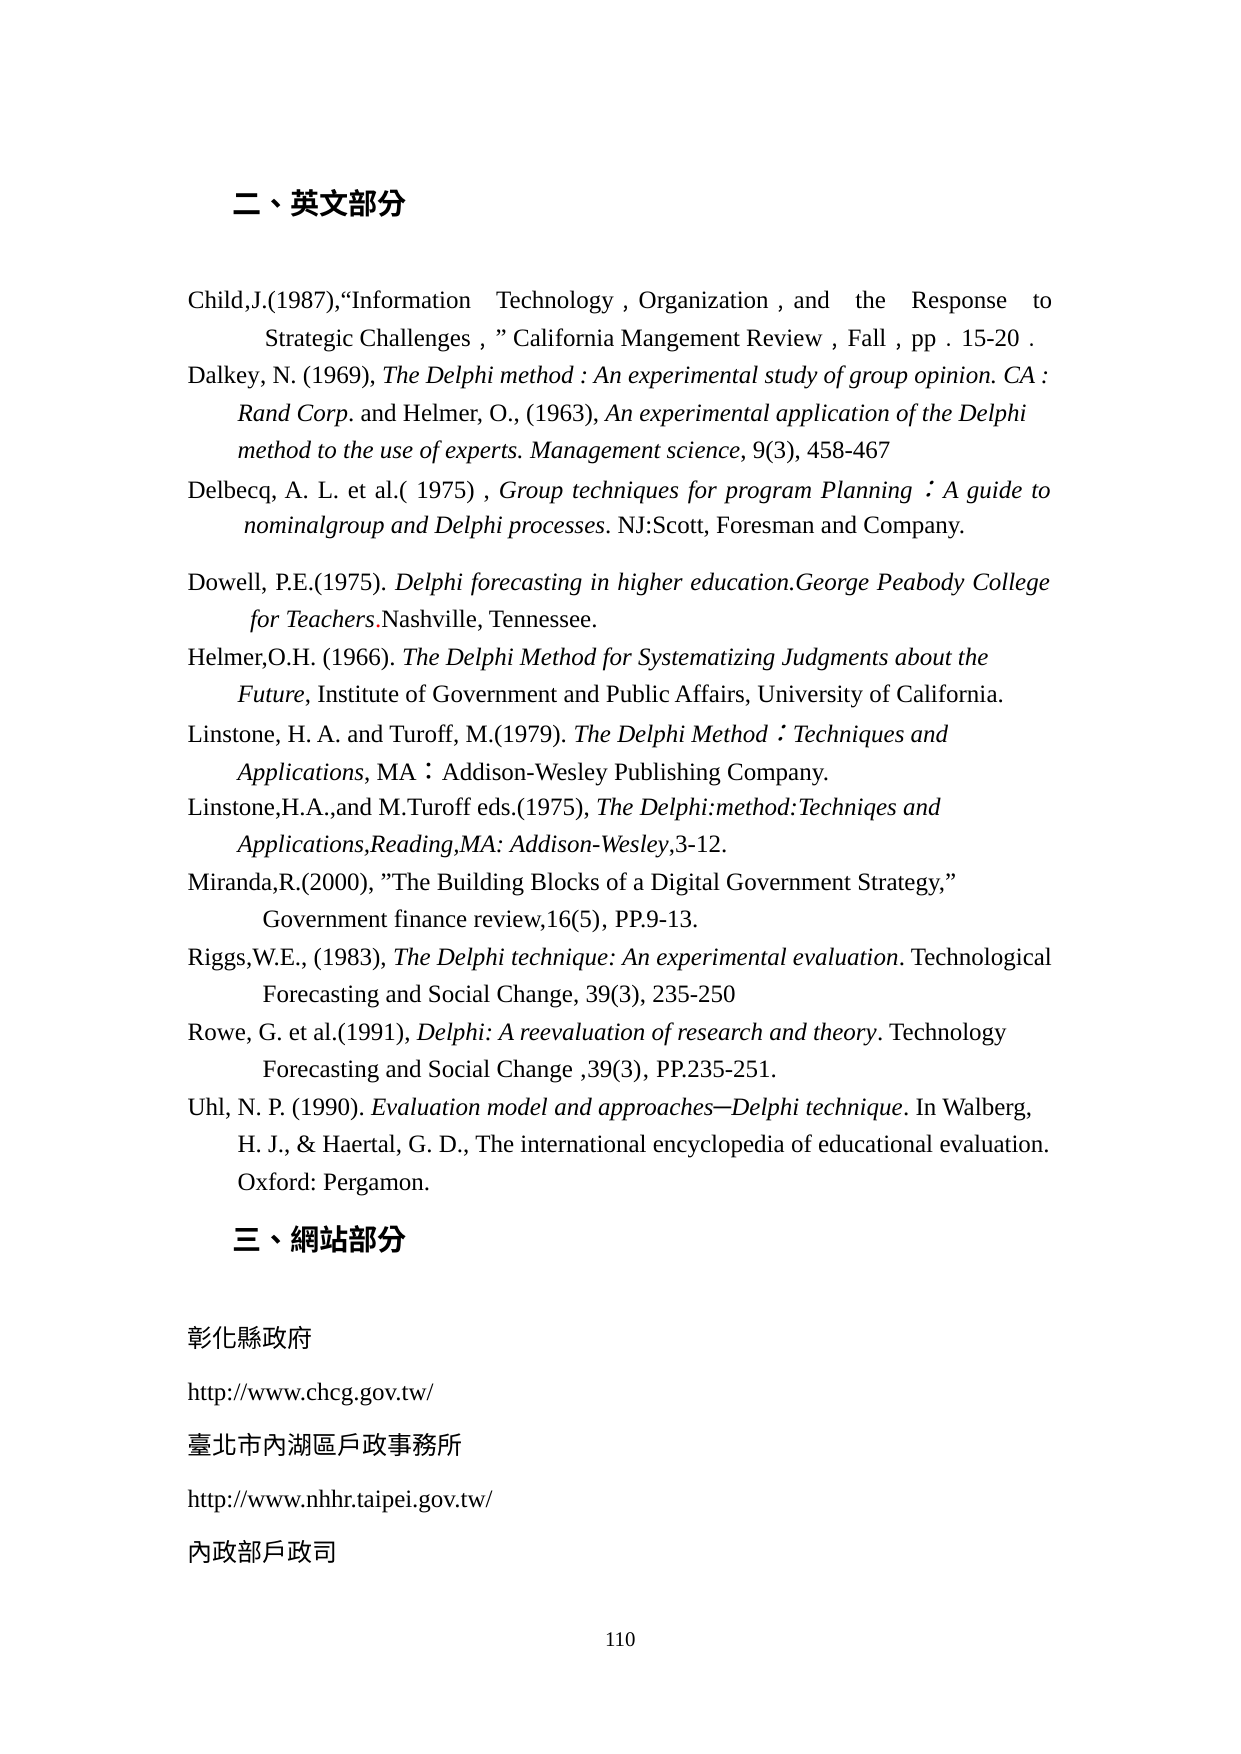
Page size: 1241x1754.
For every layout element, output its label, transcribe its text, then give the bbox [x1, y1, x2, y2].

text http://www.chcg.gov.tw/ [187, 1373, 1053, 1411]
subtitle 二、英文部分 [232, 164, 1053, 239]
text 臺北市內湖區戶政事務所 [187, 1425, 1053, 1462]
text 內政部戶政司 [187, 1532, 1053, 1569]
text Helmer,O.H. (1966). The Delphi Method for Systematizing Judgments about the Future, Institute of Government and Public Affairs, University of California. [187, 638, 1053, 713]
text 彰化縣政府 [187, 1318, 1053, 1355]
text Rowe, G. et al.(1991), Delphi: A reevaluation of research and theory. Technology Forecasting and Social Change ‚39(3)‚ PP.235-251. [187, 1013, 1053, 1088]
text Child‚J.(1987),“Information Technology﹐Organization﹐and the Response to Strategic Challenges﹐” California Mangement Review﹐Fall﹐pp﹒15-20﹒ [188, 282, 1053, 357]
text Dowell, P.E.(1975). Delphi forecasting in higher education.George Peabody College for Teachers.Nashville, Tennessee. [187, 563, 1053, 638]
text Delbecq, A. L. et al.( 1975) , Group techniques for program Planning：A guide to nominalgroup and Delphi processes. NJ:Scott, Foresman and Company. [187, 469, 1053, 544]
subtitle 三、網站部分 [232, 1201, 1053, 1276]
text Miranda,R.(2000), ”The Building Blocks of a Digital Government Strategy,” Government finance review,16(5)‚ PP.9-13. [187, 863, 1053, 938]
text Linstone,H.A.,and M.Turoff eds.(1975), The Delphi:method:Techniqes and Applications,Reading,MA: Addison-Wesley,3-12. [187, 788, 1053, 863]
text Linstone, H. A. and Turoff, M.(1979). The Delphi Method：Techniques and Applications, MA：Addison-Wesley Publishing Company. [187, 713, 1053, 788]
text http://www.nhhr.taipei.gov.tw/ [187, 1480, 1053, 1518]
text Uhl, N. P. (1990). Evaluation model and approaches─Delphi technique. In Walberg, H. J., & Haertal, G. D., The international encyclopedia of educational evaluation. Oxford: Pergamon. [187, 1088, 1053, 1201]
text Dalkey, N. (1969), The Delphi method : An experimental study of group opinion. CA : Rand Corp. and Helmer, O., (1963), An experimental application of the Delphi method to the use of experts. Management science, 9(3), 458-467 [187, 357, 1053, 469]
text Riggs,W.E., (1983), The Delphi technique: An experimental evaluation. Technological Forecasting and Social Change, 39(3), 235-250 [187, 938, 1053, 1013]
